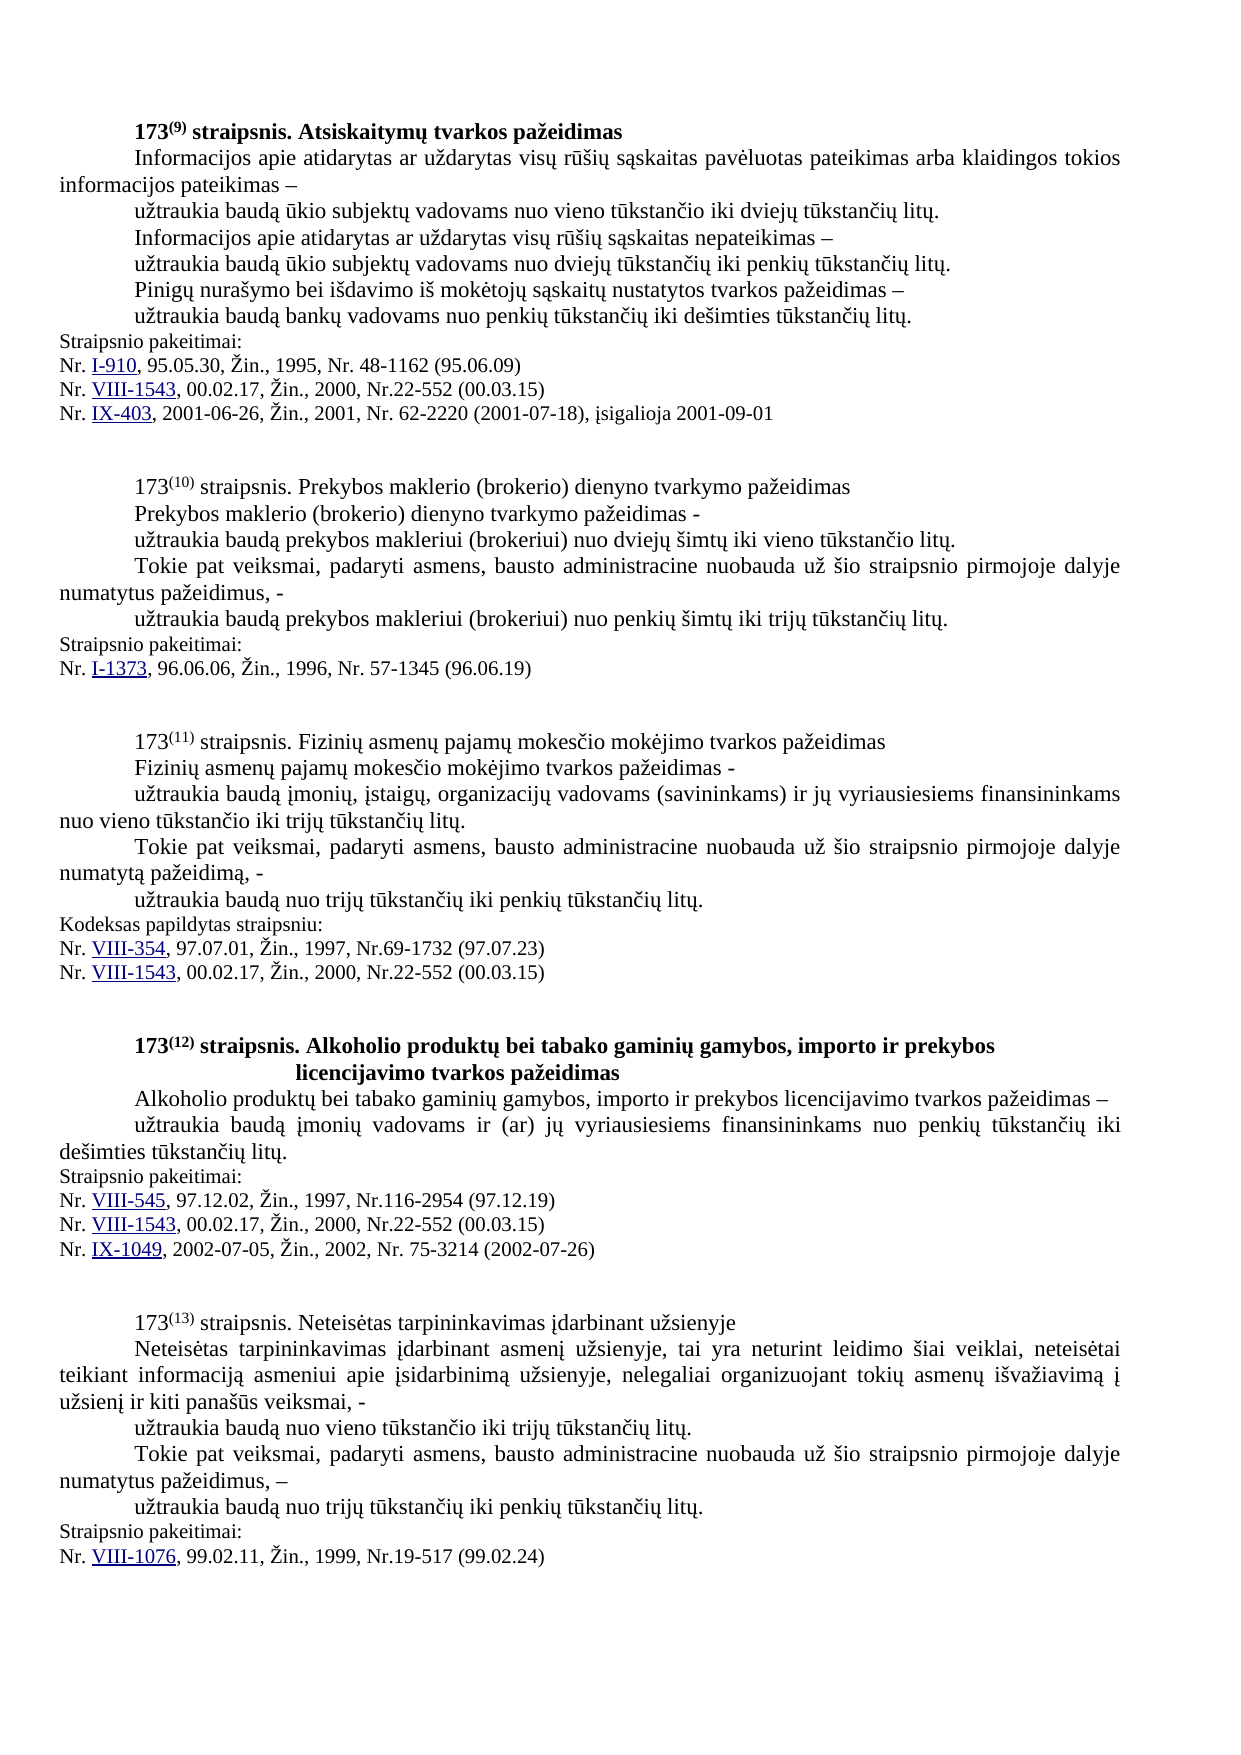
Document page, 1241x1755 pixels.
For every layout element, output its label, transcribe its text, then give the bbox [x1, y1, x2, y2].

text Informacijos apie atidarytas ar uždarytas visų rūšių sąskaitas pavėluotas pateikimas arba klaidingos tokios informacijos pateikimas – [59, 144, 1122, 197]
text licencijavimo tvarkos pažeidimas [295, 1059, 1122, 1085]
text Straipsnio pakeitimai: [59, 329, 1122, 353]
text užtraukia baudą prekybos makleriui (brokeriui) nuo penkių šimtų iki trijų tūkstančių litų. [59, 605, 1122, 631]
text užtraukia baudą ūkio subjektų vadovams nuo vieno tūkstančio iki dviejų tūkstančių litų. [59, 197, 1122, 223]
text Tokie pat veiksmai, padaryti asmens, bausto administracine nuobauda už šio straipsnio pirmojoje dalyje numatytą pažeidimą, - [59, 833, 1122, 886]
text Nr. I-1373, 96.06.06, Žin., 1996, Nr. 57-1345 (96.06.19) [59, 656, 1122, 679]
text Tokie pat veiksmai, padaryti asmens, bausto administracine nuobauda už šio straipsnio pirmojoje dalyje numatytus pažeidimus, – [59, 1440, 1122, 1493]
text Pinigų nurašymo bei išdavimo iš mokėtojų sąskaitų nustatytos tvarkos pažeidimas – [59, 276, 1122, 303]
text Informacijos apie atidarytas ar uždarytas visų rūšių sąskaitas nepateikimas – [59, 223, 1122, 250]
text Straipsnio pakeitimai: [59, 1164, 1122, 1188]
text Kodeksas papildytas straipsniu: [59, 912, 1122, 936]
text užtraukia baudą ūkio subjektų vadovams nuo dviejų tūkstančių iki penkių tūkstančių litų. [59, 250, 1122, 276]
text 173(12) straipsnis. Alkoholio produktų bei tabako gaminių gamybos, importo ir prekybos [134, 1032, 1122, 1059]
text Alkoholio produktų bei tabako gaminių gamybos, importo ir prekybos licencijavimo tvarkos pažeidimas – [59, 1085, 1122, 1112]
text Straipsnio pakeitimai: [59, 631, 1122, 656]
text užtraukia baudą įmonių, įstaigų, organizacijų vadovams (savininkams) ir jų vyriausiesiems finansininkams nuo vieno tūkstančio iki trijų tūkstančių litų. [59, 780, 1122, 833]
text Nr. VIII-1076, 99.02.11, Žin., 1999, Nr.19-517 (99.02.24) [59, 1543, 1122, 1568]
text Neteisėtas tarpininkavimas įdarbinant asmenį užsienyje, tai yra neturint leidimo šiai veiklai, neteisėtai teikiant informaciją asmeniui apie įsidarbinimą užsienyje, nelegaliai organizuojant tokių asmenų išvažiavimą į užsienį ir kiti panašūs veiksmai, - [59, 1335, 1122, 1414]
text užtraukia baudą įmonių vadovams ir (ar) jų vyriausiesiems finansininkams nuo penkių tūkstančių iki dešimties tūkstančių litų. [59, 1112, 1122, 1164]
text 173(9) straipsnis. Atsiskaitymų tvarkos pažeidimas [59, 118, 1122, 144]
text užtraukia baudą bankų vadovams nuo penkių tūkstančių iki dešimties tūkstančių litų. [59, 303, 1122, 329]
text Fizinių asmenų pajamų mokesčio mokėjimo tvarkos pažeidimas - [59, 754, 1122, 780]
text 173(11) straipsnis. Fizinių asmenų pajamų mokesčio mokėjimo tvarkos pažeidimas [134, 728, 1122, 754]
text užtraukia baudą prekybos makleriui (brokeriui) nuo dviejų šimtų iki vieno tūkstančio litų. [59, 526, 1122, 552]
text 173(10) straipsnis. Prekybos maklerio (brokerio) dienyno tvarkymo pažeidimas [59, 473, 1122, 500]
text užtraukia baudą nuo vieno tūkstančio iki trijų tūkstančių litų. [59, 1414, 1122, 1440]
text 173(13) straipsnis. Neteisėtas tarpininkavimas įdarbinant užsienyje [59, 1309, 1122, 1335]
text užtraukia baudą nuo trijų tūkstančių iki penkių tūkstančių litų. [59, 886, 1122, 912]
text Prekybos maklerio (brokerio) dienyno tvarkymo pažeidimas - [59, 500, 1122, 526]
text Nr. VIII-545, 97.12.02, Žin., 1997, Nr.116-2954 (97.12.19) [59, 1188, 1122, 1212]
text Straipsnio pakeitimai: [59, 1519, 1122, 1543]
text Tokie pat veiksmai, padaryti asmens, bausto administracine nuobauda už šio straipsnio pirmojoje dalyje numatytus pažeidimus, - [59, 552, 1122, 605]
text Nr. VIII-354, 97.07.01, Žin., 1997, Nr.69-1732 (97.07.23) [59, 936, 1122, 960]
text Nr. I-910, 95.05.30, Žin., 1995, Nr. 48-1162 (95.06.09) [59, 353, 1122, 377]
text užtraukia baudą nuo trijų tūkstančių iki penkių tūkstančių litų. [59, 1493, 1122, 1519]
text Nr. VIII-1543, 00.02.17, Žin., 2000, Nr.22-552 (00.03.15) [59, 377, 1122, 401]
text Nr. IX-403, 2001-06-26, Žin., 2001, Nr. 62-2220 (2001-07-18), įsigalioja 2001-09-01 [59, 401, 1122, 425]
text Nr. IX-1049, 2002-07-05, Žin., 2002, Nr. 75-3214 (2002-07-26) [59, 1236, 1122, 1261]
text Nr. VIII-1543, 00.02.17, Žin., 2000, Nr.22-552 (00.03.15) [59, 1212, 1122, 1236]
text Nr. VIII-1543, 00.02.17, Žin., 2000, Nr.22-552 (00.03.15) [59, 960, 1122, 984]
